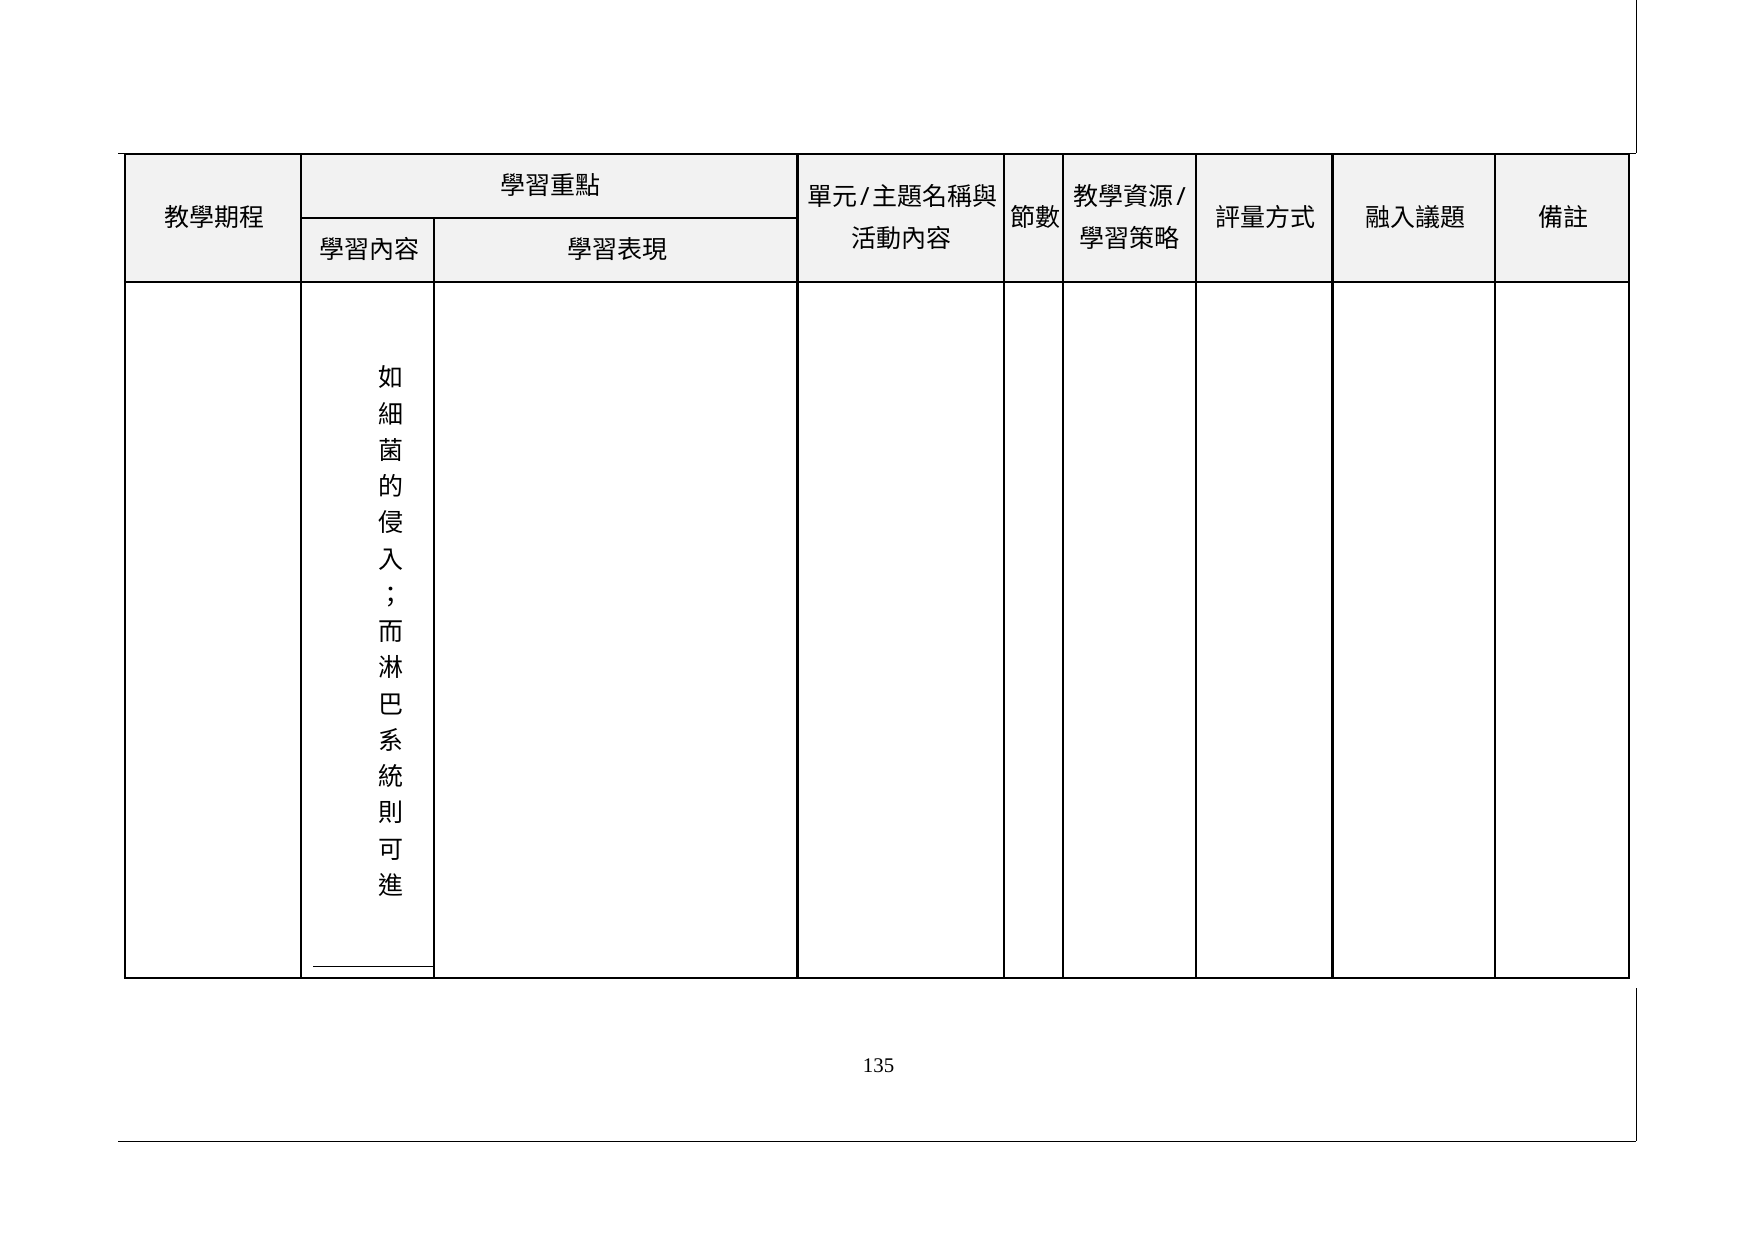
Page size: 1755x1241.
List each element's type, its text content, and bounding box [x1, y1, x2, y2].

table_cell [1005, 283, 1062, 977]
table_cell 學習表現 [435, 219, 796, 281]
table_header 教學期程 [126, 155, 300, 281]
table_cell [1334, 283, 1494, 977]
table_cell 如細菌的侵入；而淋巴系統則可進 [302, 283, 433, 977]
table_cell [799, 283, 1003, 977]
table_cell [126, 283, 300, 977]
table_cell [1197, 283, 1331, 977]
table_header 教學資源/學習策略 [1064, 155, 1195, 281]
table_header 融入議題 [1334, 155, 1494, 281]
table_header 學習重點 [302, 155, 796, 217]
table_cell [1496, 283, 1628, 977]
table_cell 學習內容 [302, 219, 433, 281]
table_cell [435, 283, 796, 977]
table_header 節數 [1005, 155, 1062, 281]
table_header 評量方式 [1197, 155, 1331, 281]
table_header 備註 [1496, 155, 1628, 281]
table_header 單元/主題名稱與活動內容 [799, 155, 1003, 281]
table_cell [1064, 283, 1195, 977]
